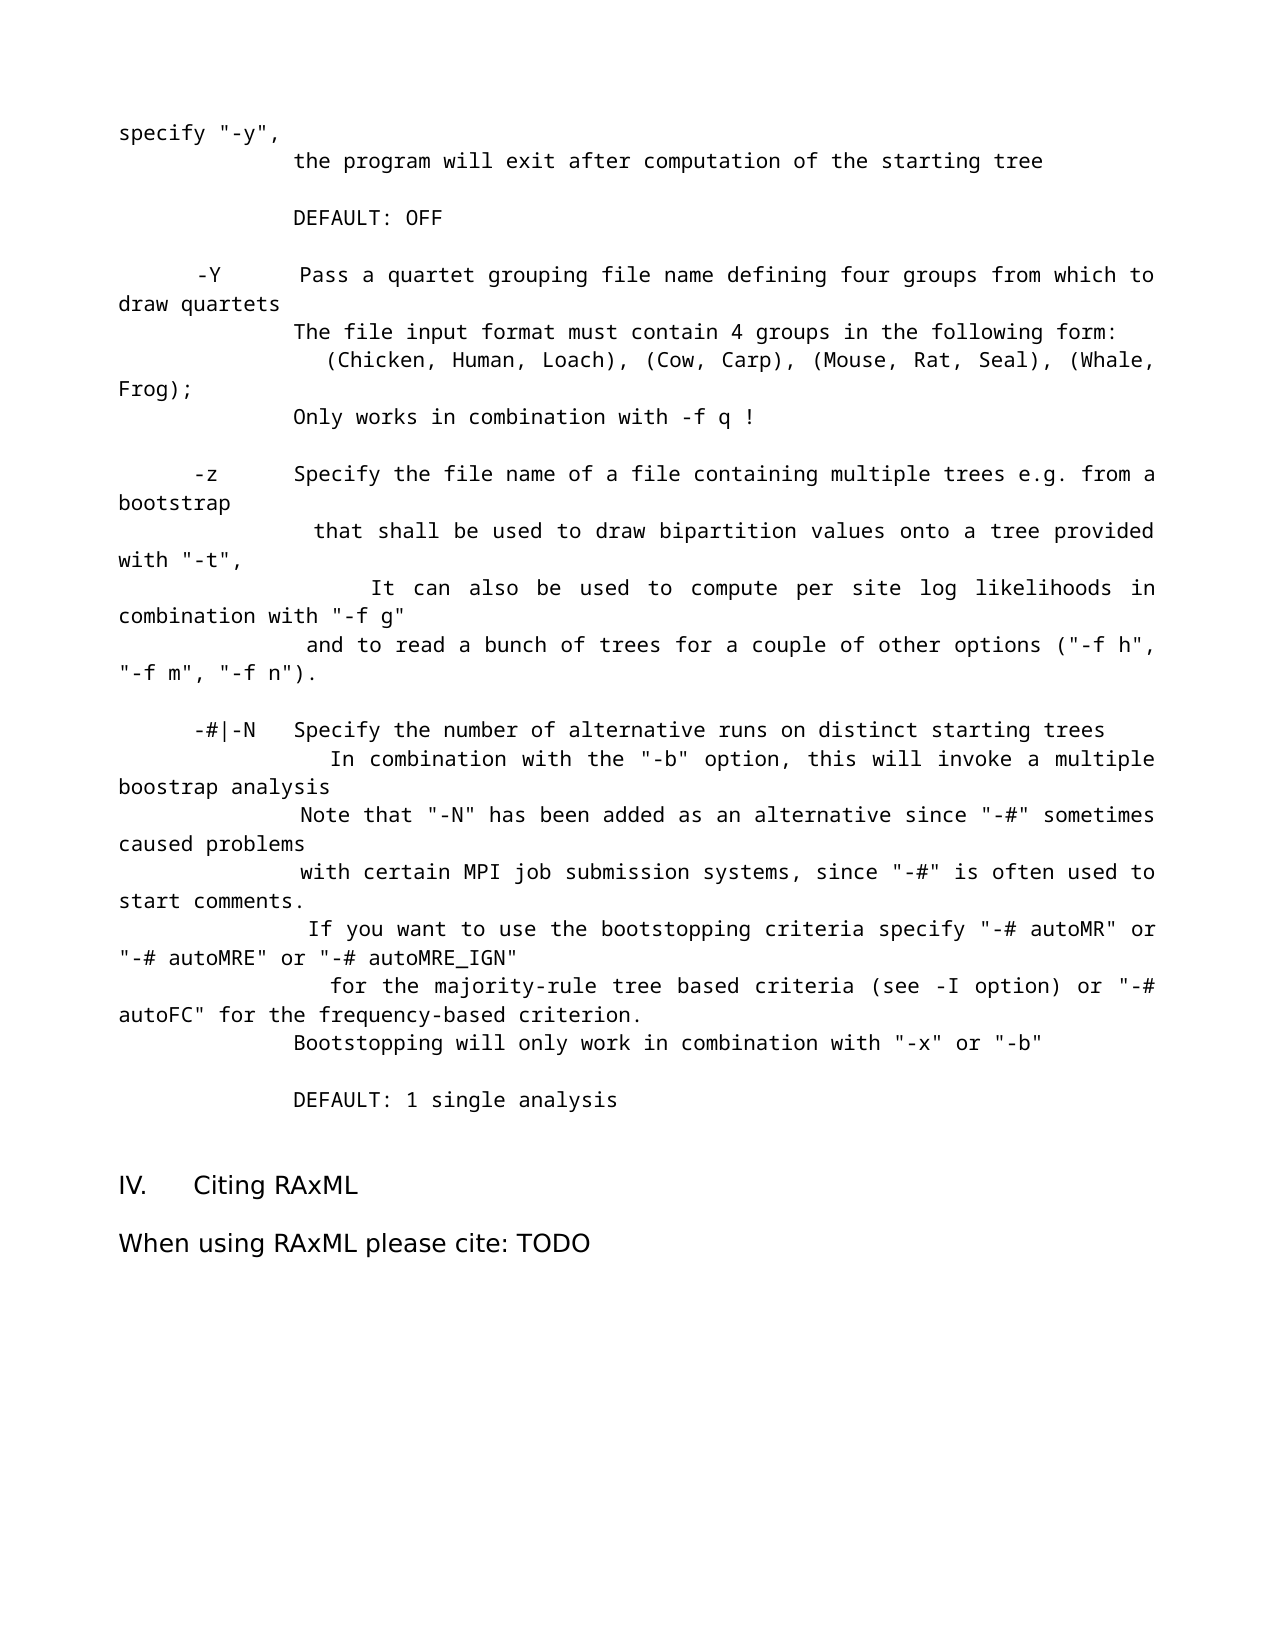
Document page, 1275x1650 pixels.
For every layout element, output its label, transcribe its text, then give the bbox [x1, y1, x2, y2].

text If you want to use the bootstopping criteria specify "-# autoMR" or "-# autoMRE" or "-# autoMRE_IGN" [118, 914, 1157, 971]
text When using RAxML please cite: TODO [118, 1229, 1157, 1258]
text that shall be used to draw bipartition values onto a tree provided with "-t", [118, 516, 1157, 573]
text -Y Pass a quartet grouping file name defining four groups from which to draw quartets [118, 260, 1157, 317]
text Bootstopping will only work in combination with "-x" or "-b" [118, 1028, 1157, 1057]
text -z Specify the file name of a file containing multiple trees e.g. from a bootstrap [118, 459, 1157, 516]
text The file input format must contain 4 groups in the following form: [118, 317, 1157, 346]
text DEFAULT: OFF [118, 203, 1157, 232]
text specify "-y", [118, 118, 1157, 147]
text (Chicken, Human, Loach), (Cow, Carp), (Mouse, Rat, Seal), (Whale, Frog); [118, 346, 1157, 402]
text Note that "-N" has been added as an alternative since "-#" sometimes caused problems [118, 801, 1157, 857]
text and to read a bunch of trees for a couple of other options ("-f h", "-f m", "-f n"). [118, 630, 1157, 687]
text with certain MPI job submission systems, since "-#" is often used to start comments. [118, 857, 1157, 914]
text DEFAULT: 1 single analysis [118, 1085, 1157, 1113]
text the program will exit after computation of the starting tree [118, 147, 1157, 175]
text Only works in combination with -f q ! [118, 402, 1157, 431]
list Citing RAxML [118, 1171, 1157, 1200]
text for the majority-rule tree based criteria (see -I option) or "-# autoFC" for the frequency-based criterion. [118, 971, 1157, 1028]
text It can also be used to compute per site log likelihoods in combination with "-f g" [118, 573, 1157, 630]
text In combination with the "-b" option, this will invoke a multiple boostrap analysis [118, 744, 1157, 801]
text -#|-N Specify the number of alternative runs on distinct starting trees [118, 715, 1157, 744]
